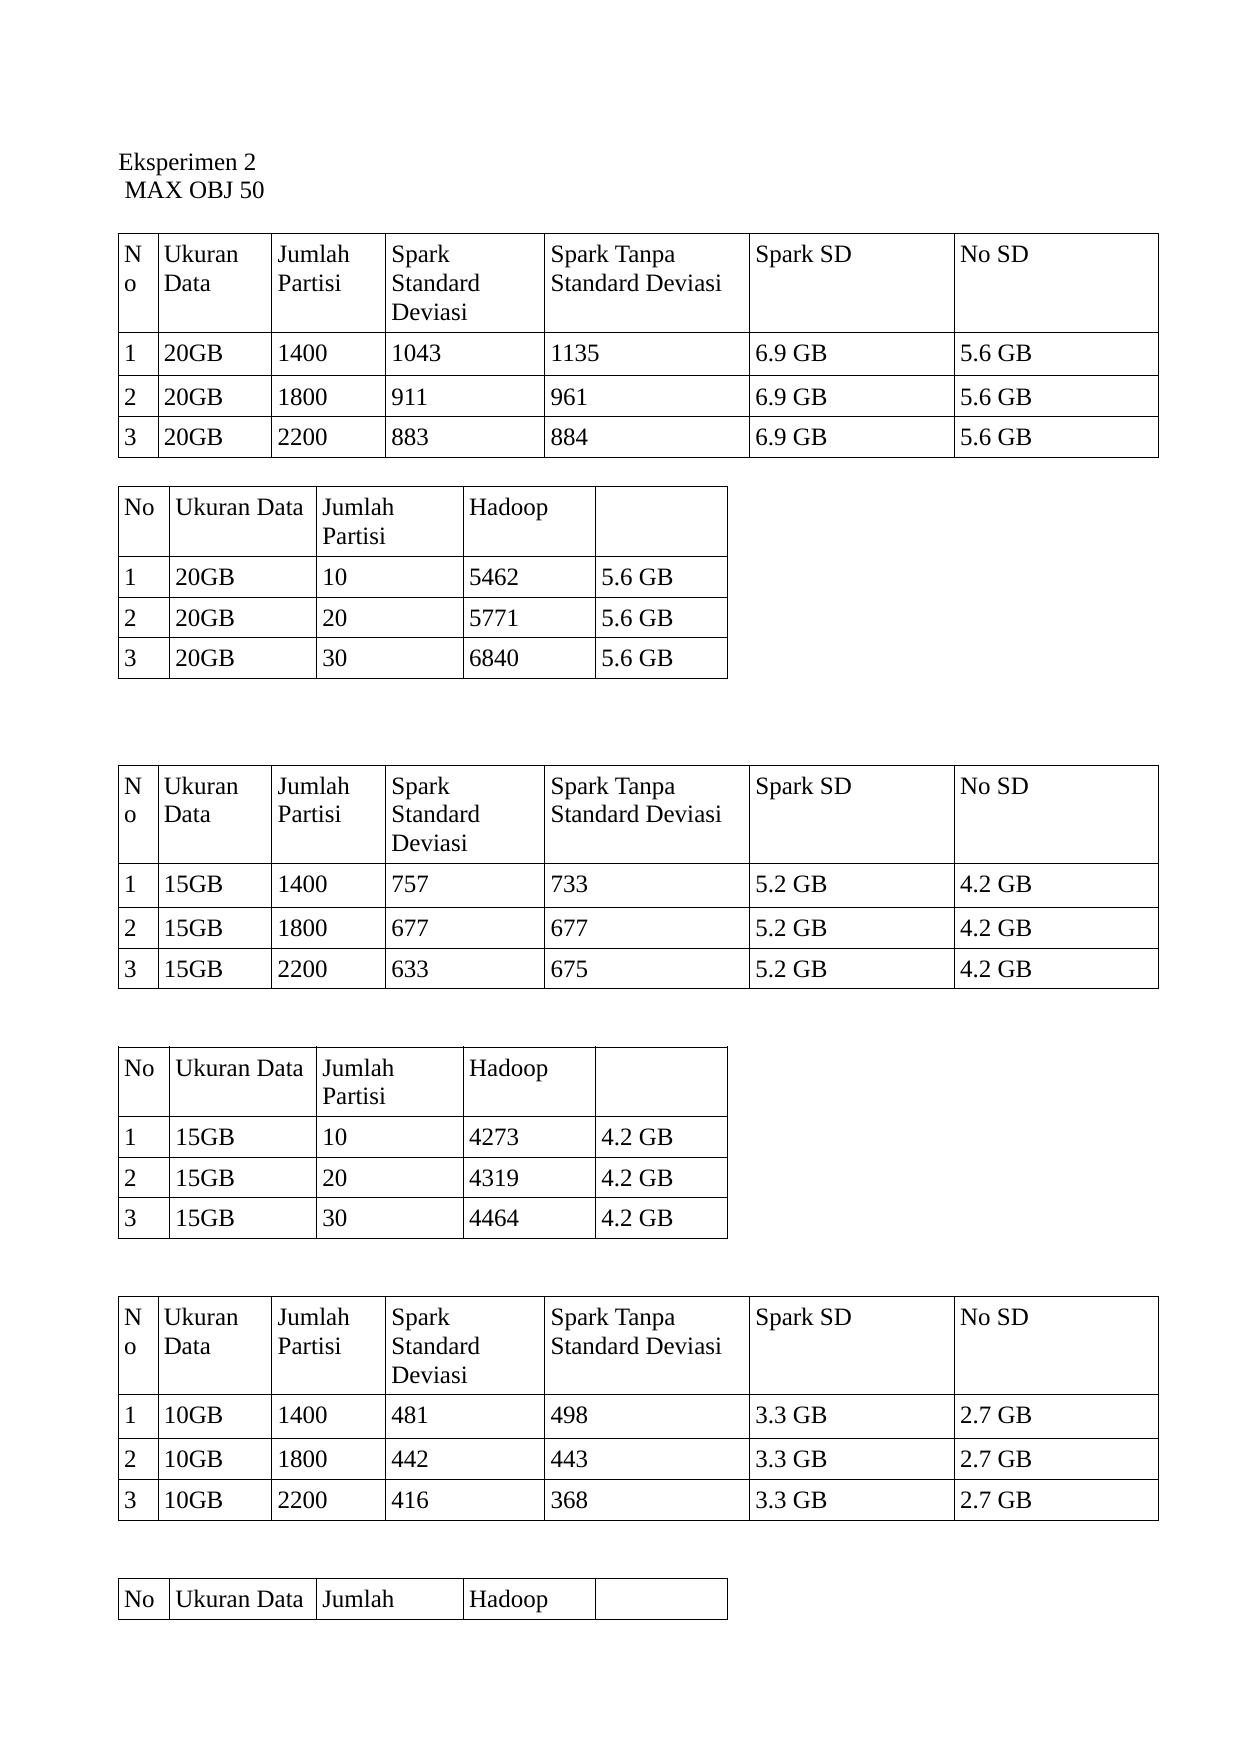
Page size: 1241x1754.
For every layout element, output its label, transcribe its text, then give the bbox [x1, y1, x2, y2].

text Eksperimen 2 [118, 147, 1122, 176]
table_header [596, 1048, 727, 1116]
table_cell 6.9 GB [750, 376, 954, 416]
table_cell 15GB [170, 1158, 316, 1197]
table_header No [119, 1048, 169, 1116]
table_header No SD [955, 1297, 1158, 1394]
table_cell 1043 [386, 333, 544, 375]
table_cell 2.7 GB [955, 1439, 1158, 1479]
table_header Spark Tanpa Standard Deviasi [545, 234, 749, 331]
table_cell 1400 [272, 864, 385, 907]
table_cell 10GB [159, 1395, 271, 1438]
table_cell 961 [545, 376, 749, 416]
table_header Spark Standard Deviasi [386, 766, 544, 863]
table_header Hadoop [464, 1048, 595, 1116]
table_cell 677 [545, 908, 749, 948]
table_header Jumlah Partisi [317, 1048, 463, 1116]
table_cell 1400 [272, 333, 385, 375]
table_header No [119, 1297, 158, 1394]
table_cell 498 [545, 1395, 749, 1438]
table_cell 2200 [272, 949, 385, 988]
table_cell 5.2 GB [750, 949, 954, 988]
table_cell 1 [119, 1395, 158, 1438]
table_cell 6840 [464, 638, 595, 678]
table_cell 20GB [170, 598, 316, 637]
table_cell 5.2 GB [750, 908, 954, 948]
table_header Spark Tanpa Standard Deviasi [545, 766, 749, 863]
table_cell 883 [386, 417, 544, 457]
table_header Ukuran Data [170, 487, 316, 556]
table_header No [119, 487, 169, 556]
table_cell 442 [386, 1439, 544, 1479]
table_cell 10 [317, 1117, 463, 1157]
table_cell 5462 [464, 557, 595, 596]
table_cell 3 [119, 949, 158, 988]
table_header Hadoop [464, 1579, 595, 1618]
table_cell 4273 [464, 1117, 595, 1157]
table_cell 5.2 GB [750, 864, 954, 907]
table_cell 4.2 GB [596, 1198, 727, 1238]
table_cell 481 [386, 1395, 544, 1438]
table_cell 2.7 GB [955, 1395, 1158, 1438]
table_cell 15GB [159, 908, 271, 948]
table_cell 6.9 GB [750, 417, 954, 457]
table_cell 1800 [272, 1439, 385, 1479]
table_cell 15GB [170, 1117, 316, 1157]
table_header Ukuran Data [170, 1579, 316, 1618]
table_cell 3 [119, 1198, 169, 1238]
table_cell 675 [545, 949, 749, 988]
table_cell 20GB [159, 333, 271, 375]
table_header [596, 487, 727, 556]
table_cell 4.2 GB [955, 949, 1158, 988]
table_cell 3.3 GB [750, 1480, 954, 1520]
table_cell 5.6 GB [955, 417, 1158, 457]
table_header Jumlah Partisi [317, 487, 463, 556]
table_cell 20GB [159, 417, 271, 457]
table_header No [119, 234, 158, 331]
table_header Spark SD [750, 766, 954, 863]
table_header Spark SD [750, 1297, 954, 1394]
table_cell 20 [317, 1158, 463, 1197]
table_cell 5.6 GB [596, 598, 727, 637]
table_cell 416 [386, 1480, 544, 1520]
table_cell 2200 [272, 417, 385, 457]
table_cell 3 [119, 638, 169, 678]
table_cell 1800 [272, 908, 385, 948]
table_header Ukuran Data [170, 1048, 316, 1116]
table_cell 4464 [464, 1198, 595, 1238]
table_cell 20GB [170, 557, 316, 596]
table_cell 1 [119, 557, 169, 596]
table_cell 2 [119, 1158, 169, 1197]
table_cell 884 [545, 417, 749, 457]
table_cell 1400 [272, 1395, 385, 1438]
text MAX OBJ 50 [118, 176, 1122, 204]
table_cell 10GB [159, 1439, 271, 1479]
table_header Spark SD [750, 234, 954, 331]
table_cell 2 [119, 1439, 158, 1479]
table_header Spark Tanpa Standard Deviasi [545, 1297, 749, 1394]
table_header No [119, 766, 158, 863]
table_cell 2 [119, 598, 169, 637]
table_header Jumlah Partisi [272, 766, 385, 863]
table_cell 4.2 GB [596, 1117, 727, 1157]
table_cell 4.2 GB [955, 864, 1158, 907]
table_cell 2200 [272, 1480, 385, 1520]
table_cell 6.9 GB [750, 333, 954, 375]
table_cell 757 [386, 864, 544, 907]
table_cell 4319 [464, 1158, 595, 1197]
table_header Spark Standard Deviasi [386, 1297, 544, 1394]
table_header Ukuran Data [159, 234, 271, 331]
table_header No SD [955, 766, 1158, 863]
table_cell 1135 [545, 333, 749, 375]
table_header No SD [955, 234, 1158, 331]
table_header Ukuran Data [159, 766, 271, 863]
table_cell 10GB [159, 1480, 271, 1520]
table_cell 633 [386, 949, 544, 988]
table_header Jumlah Partisi [272, 1297, 385, 1394]
table_cell 5.6 GB [596, 638, 727, 678]
table_cell 3 [119, 417, 158, 457]
table_cell 15GB [159, 949, 271, 988]
table_cell 2 [119, 376, 158, 416]
table_cell 5771 [464, 598, 595, 637]
table_cell 911 [386, 376, 544, 416]
table_cell 3.3 GB [750, 1395, 954, 1438]
table_header Jumlah [317, 1579, 463, 1618]
table_cell 1800 [272, 376, 385, 416]
table_cell 30 [317, 1198, 463, 1238]
table_cell 2.7 GB [955, 1480, 1158, 1520]
table_header Hadoop [464, 487, 595, 556]
table_cell 1 [119, 333, 158, 375]
table_cell 10 [317, 557, 463, 596]
table_cell 677 [386, 908, 544, 948]
table_cell 30 [317, 638, 463, 678]
table_cell 3.3 GB [750, 1439, 954, 1479]
table_cell 5.6 GB [596, 557, 727, 596]
table_cell 5.6 GB [955, 376, 1158, 416]
table_cell 4.2 GB [596, 1158, 727, 1197]
table_cell 3 [119, 1480, 158, 1520]
table_cell 1 [119, 864, 158, 907]
table_cell 5.6 GB [955, 333, 1158, 375]
table_header Jumlah Partisi [272, 234, 385, 331]
table_cell 443 [545, 1439, 749, 1479]
table_cell 1 [119, 1117, 169, 1157]
table_cell 4.2 GB [955, 908, 1158, 948]
table_header No [119, 1579, 169, 1618]
table_cell 20GB [170, 638, 316, 678]
table_cell 368 [545, 1480, 749, 1520]
table_cell 15GB [159, 864, 271, 907]
table_cell 15GB [170, 1198, 316, 1238]
table_header Spark Standard Deviasi [386, 234, 544, 331]
table_cell 20 [317, 598, 463, 637]
table_cell 20GB [159, 376, 271, 416]
table_cell 733 [545, 864, 749, 907]
table_header [596, 1579, 727, 1618]
table_cell 2 [119, 908, 158, 948]
table_header Ukuran Data [159, 1297, 271, 1394]
